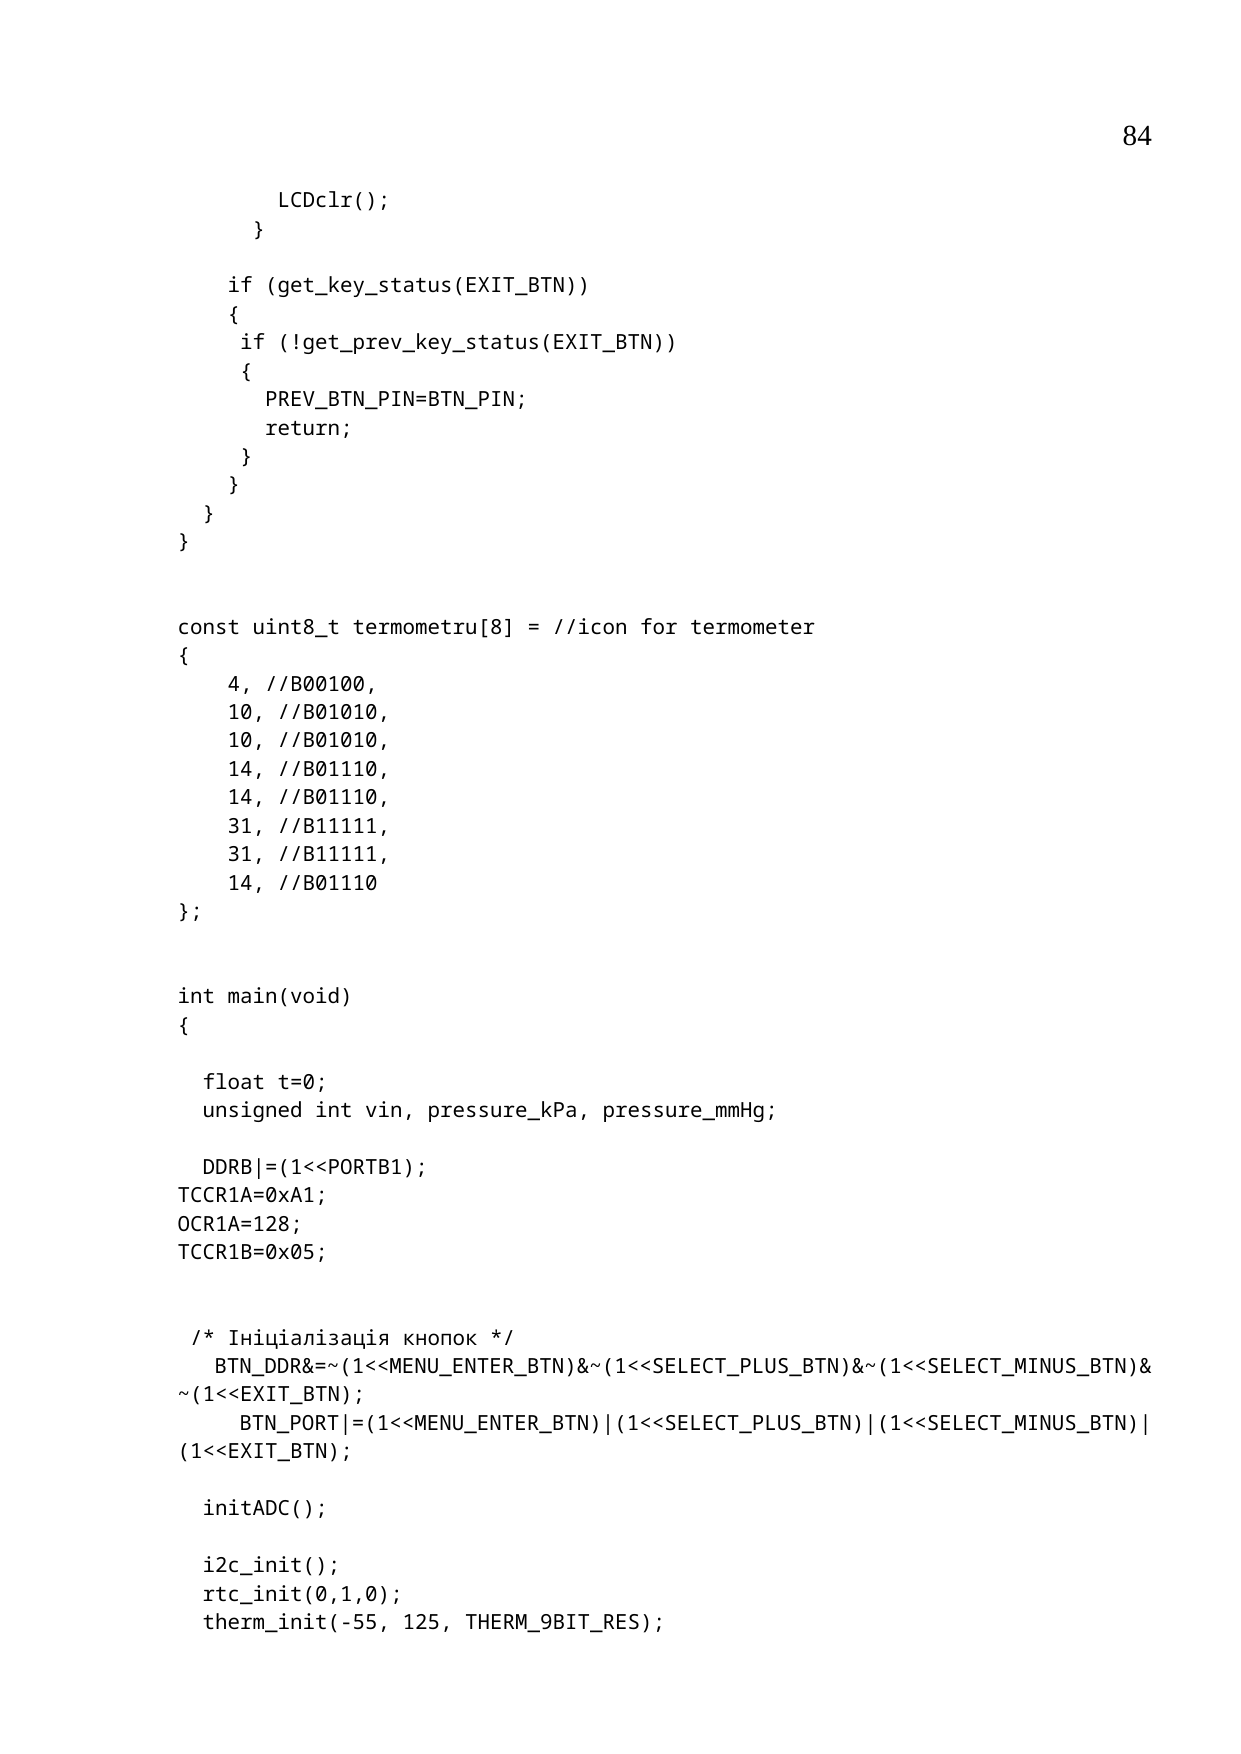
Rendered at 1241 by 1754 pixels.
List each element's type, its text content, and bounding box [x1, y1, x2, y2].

text { [177, 640, 1152, 669]
text } [177, 214, 1152, 242]
text } [177, 469, 1152, 498]
text return; [177, 413, 1152, 441]
text 31, //B11111, [177, 839, 1152, 868]
text LCDclr(); [177, 185, 1152, 214]
text } [177, 526, 1152, 555]
text therm_init(-55, 125, THERM_9BIT_RES); [177, 1607, 1152, 1636]
text { [177, 356, 1152, 384]
text 10, //B01010, [177, 697, 1152, 726]
text if (!get_prev_key_status(EXIT_BTN)) [177, 327, 1152, 356]
text OCR1A=128; [177, 1209, 1152, 1237]
text 14, //B01110, [177, 754, 1152, 782]
text rtc_init(0,1,0); [177, 1579, 1152, 1607]
text TCCR1B=0x05; [177, 1237, 1152, 1266]
text TCCR1A=0xA1; [177, 1181, 1152, 1209]
text DDRB|=(1<<PORTB1); [177, 1152, 1152, 1181]
text BTN_DDR&=~(1<<MENU_ENTER_BTN)&~(1<<SELECT_PLUS_BTN)&~(1<<SELECT_MINUS_BTN)&~(1<<EXIT_BTN); [177, 1351, 1152, 1408]
text const uint8_t termometru[8] = //icon for termometer [177, 612, 1152, 640]
text { [177, 299, 1152, 327]
text BTN_PORT|=(1<<MENU_ENTER_BTN)|(1<<SELECT_PLUS_BTN)|(1<<SELECT_MINUS_BTN)|(1<<EXIT_BTN); [177, 1408, 1152, 1465]
text /* Ініціалізація кнопок */ [177, 1323, 1152, 1351]
text } [177, 441, 1152, 469]
text unsigned int vin, pressure_kPa, pressure_mmHg; [177, 1095, 1152, 1124]
text 4, //B00100, [177, 669, 1152, 697]
text 10, //B01010, [177, 726, 1152, 754]
text } [177, 498, 1152, 526]
text PREV_BTN_PIN=BTN_PIN; [177, 384, 1152, 413]
text initADC(); [177, 1493, 1152, 1522]
text 14, //B01110, [177, 782, 1152, 811]
text 31, //B11111, [177, 811, 1152, 839]
text { [177, 1010, 1152, 1038]
text if (get_key_status(EXIT_BTN)) [177, 271, 1152, 299]
text i2c_init(); [177, 1550, 1152, 1579]
text }; [177, 896, 1152, 924]
text float t=0; [177, 1067, 1152, 1095]
text 14, //B01110 [177, 868, 1152, 896]
text int main(void) [177, 981, 1152, 1010]
